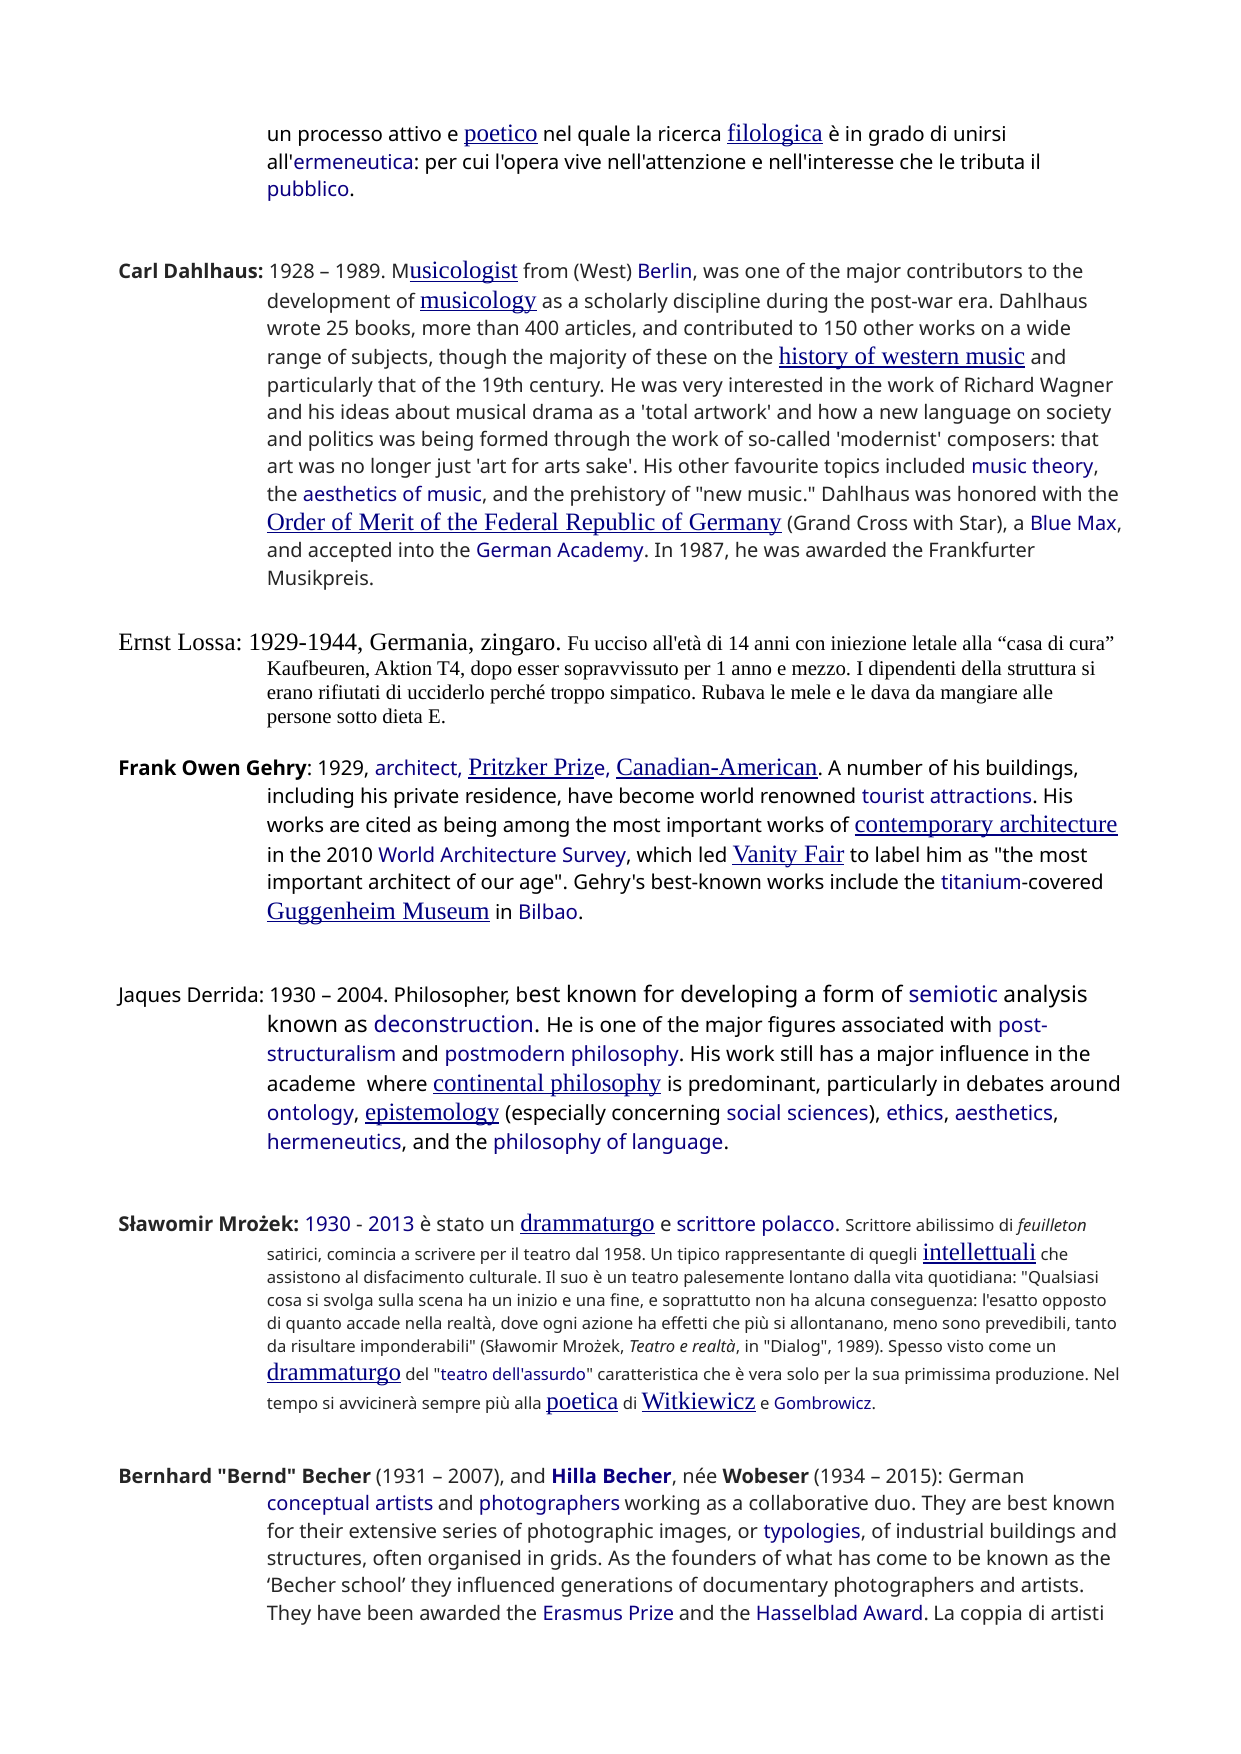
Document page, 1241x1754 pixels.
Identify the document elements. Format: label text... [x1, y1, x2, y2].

text Sławomir Mrożek: 1930 - 2013 è stato un drammaturgo e scrittore polacco. Scrittore abilissimo di feuilleton satirici, comincia a scrivere per il teatro dal 1958. Un tipico rappresentante di quegli intellettuali che assistono al disfacimento culturale. Il suo è un teatro palesemente lontano dalla vita quotidiana: "Qualsiasi cosa si svolga sulla scena ha un inizio e una fine, e soprattutto non ha alcuna conseguenza: l'esatto opposto di quanto accade nella realtà, dove ogni azione ha effetti che più si allontanano, meno sono prevedibili, tanto da risultare imponderabili" (Sławomir Mrożek, Teatro e realtà, in "Dialog", 1989). Spesso visto come un drammaturgo del "teatro dell'assurdo" caratteristica che è vera solo per la sua primissima produzione. Nel tempo si avvicinerà sempre più alla poetica di Witkiewicz e Gombrowicz. [118, 1208, 1122, 1414]
text Frank Owen Gehry: 1929, architect, Pritzker Prize, Canadian-American. A number of his buildings, including his private residence, have become world renowned tourist attractions. His works are cited as being among the most important works of contemporary architecture in the 2010 World Architecture Survey, which led Vanity Fair to label him as "the most important architect of our age". Gehry's best-known works include the titanium-covered Guggenheim Museum in Bilbao. [118, 752, 1122, 925]
text Ernst Lossa: 1929-1944, Germania, zingaro. Fu ucciso all'età di 14 anni con iniezione letale alla “casa di cura” Kaufbeuren, Aktion T4, dopo esser sopravvissuto per 1 anno e mezzo. I dipendenti della struttura si erano rifiutati di ucciderlo perché troppo simpatico. Rubava le mele e le dava da mangiare alle persone sotto dieta E. [118, 627, 1122, 728]
text Jaques Derrida: 1930 – 2004. Philosopher, best known for developing a form of semiotic analysis known as deconstruction. He is one of the major figures associated with post-structuralism and postmodern philosophy. His work still has a major influence in the academe where continental philosophy is predominant, particularly in debates around ontology, epistemology (especially concerning social sciences), ethics, aesthetics, hermeneutics, and the philosophy of language. [118, 978, 1122, 1155]
text Carl Dahlhaus: 1928 – 1989. Musicologist from (West) Berlin, was one of the major contributors to the development of musicology as a scholarly discipline during the post-war era. Dahlhaus wrote 25 books, more than 400 articles, and contributed to 150 other works on a wide range of subjects, though the majority of these on the history of western music and particularly that of the 19th century. He was very interested in the work of Richard Wagner and his ideas about musical drama as a 'total artwork' and how a new language on society and politics was being formed through the work of so-called 'modernist' composers: that art was no longer just 'art for arts sake'. His other favourite topics included music theory, the aesthetics of music, and the prehistory of "new music." Dahlhaus was honored with the Order of Merit of the Federal Republic of Germany (Grand Cross with Star), a Blue Max, and accepted into the German Academy. In 1987, he was awarded the Frankfurter Musikpreis. [118, 256, 1122, 591]
text un processo attivo e poetico nel quale la ricerca filologica è in grado di unirsi all'ermeneutica: per cui l'opera vive nell'attenzione e nell'interesse che le tributa il pubblico. [118, 118, 1122, 203]
text Bernhard "Bernd" Becher (1931 – 2007), and Hilla Becher, née Wobeser (1934 – 2015): German conceptual artists and photographers working as a collaborative duo. They are best known for their extensive series of photographic images, or typologies, of industrial buildings and structures, often organised in grids. As the founders of what has come to be known as the ‘Becher school’ they influenced generations of documentary photographers and artists. They have been awarded the Erasmus Prize and the Hasselblad Award. La coppia di artisti [118, 1462, 1122, 1626]
